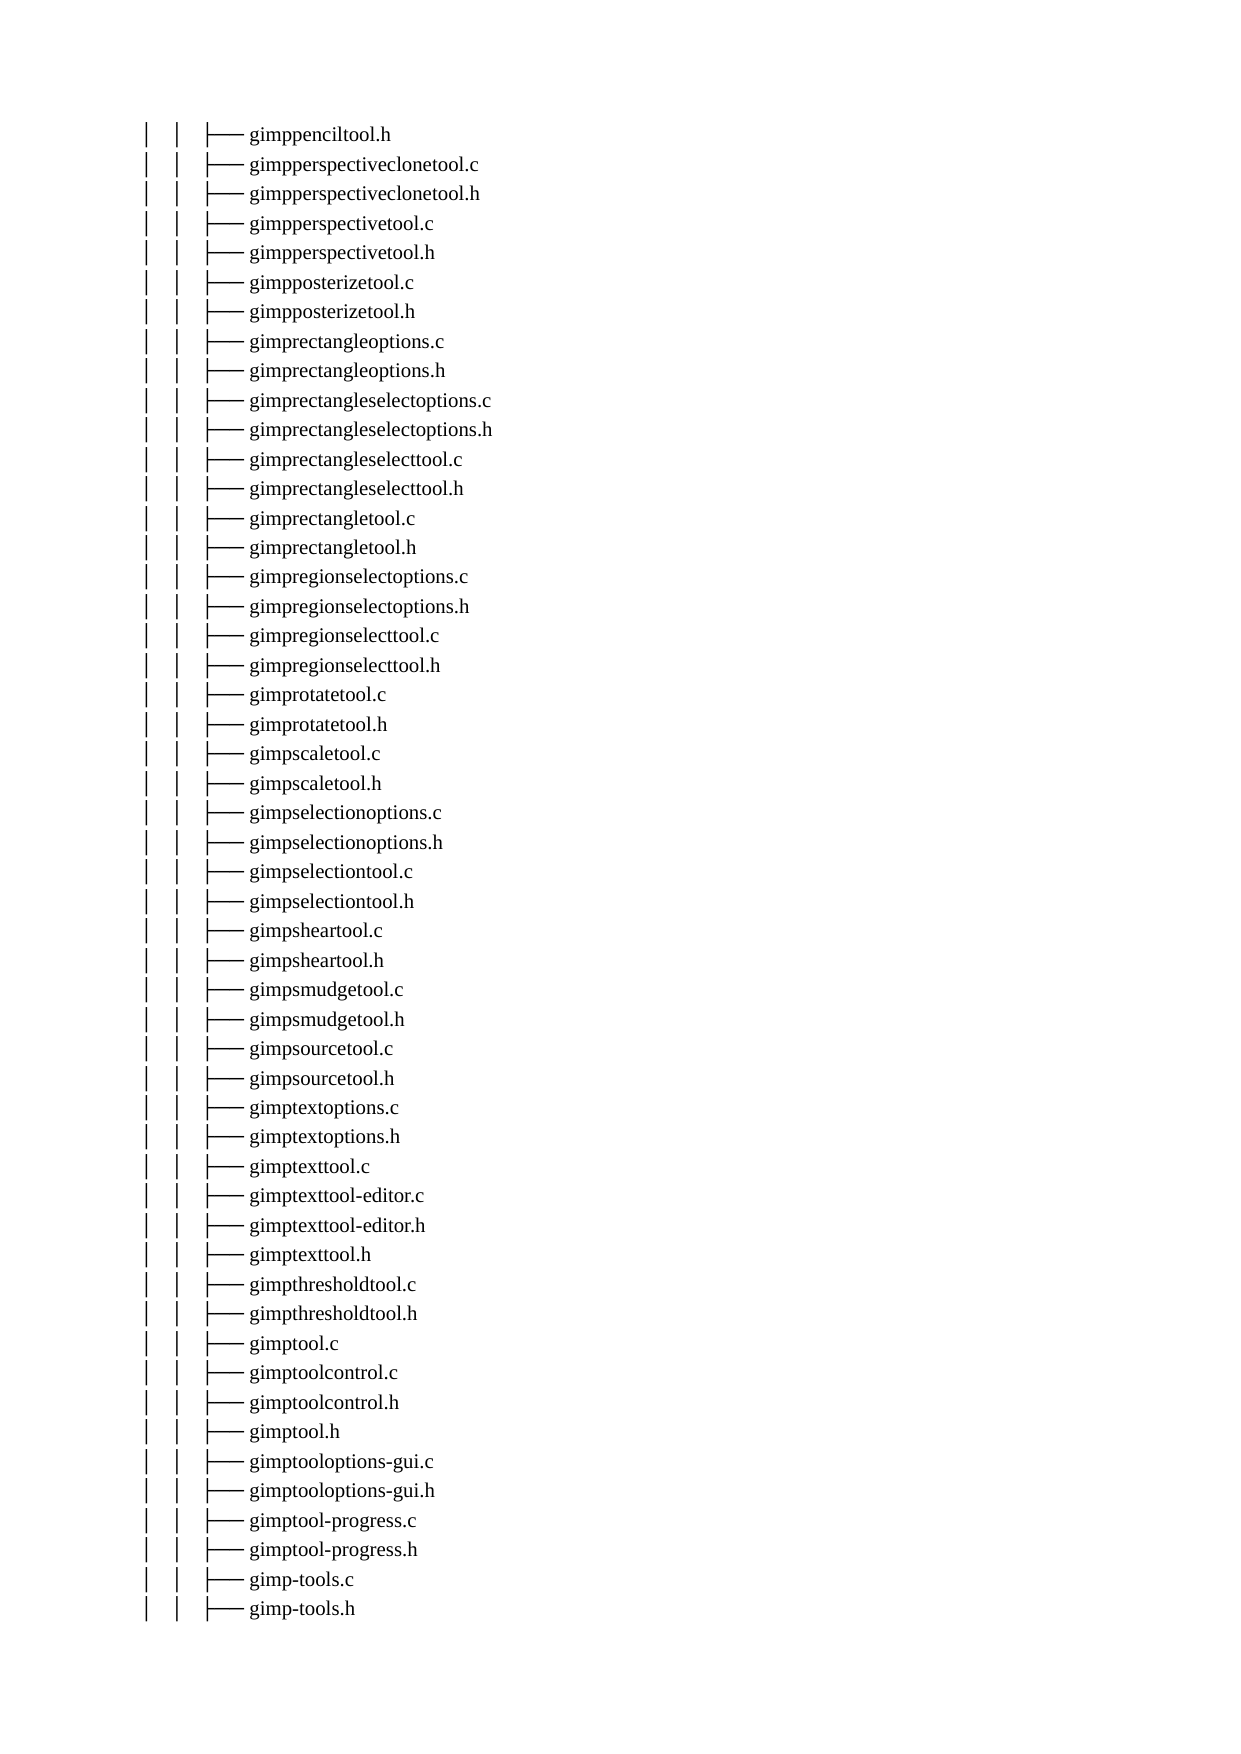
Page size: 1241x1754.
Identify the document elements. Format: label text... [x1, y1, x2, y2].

text │ │ ├── gimpregionselecttool.c [118, 619, 1122, 649]
text │ │ ├── gimp-tools.c [118, 1563, 1122, 1592]
text │ │ ├── gimpsourcetool.h [118, 1061, 1122, 1091]
text │ │ ├── gimptextoptions.h [118, 1120, 1122, 1150]
text │ │ ├── gimptextoptions.c [118, 1091, 1122, 1120]
text │ │ ├── gimpselectionoptions.c [118, 796, 1122, 826]
text │ │ ├── gimpscaletool.h [118, 767, 1122, 796]
text │ │ ├── gimpperspectiveclonetool.h [118, 177, 1122, 207]
text │ │ ├── gimpthresholdtool.h [118, 1297, 1122, 1327]
text │ │ ├── gimptoolcontrol.h [118, 1386, 1122, 1415]
text │ │ ├── gimpposterizetool.c [118, 266, 1122, 295]
text │ │ ├── gimptexttool.c [118, 1150, 1122, 1179]
text │ │ ├── gimpthresholdtool.c [118, 1268, 1122, 1297]
text │ │ ├── gimpregionselectoptions.c [118, 560, 1122, 590]
text │ │ ├── gimp-tools.h [118, 1592, 1122, 1622]
text │ │ ├── gimpperspectivetool.h [118, 236, 1122, 266]
text │ │ ├── gimptexttool.h [118, 1238, 1122, 1268]
text │ │ ├── gimpselectionoptions.h [118, 826, 1122, 855]
text │ │ ├── gimpsmudgetool.h [118, 1002, 1122, 1032]
text │ │ ├── gimprectangleselecttool.c [118, 442, 1122, 472]
text │ │ ├── gimptexttool-editor.c [118, 1179, 1122, 1209]
text │ │ ├── gimpscaletool.c [118, 737, 1122, 767]
text │ │ ├── gimptool.c [118, 1327, 1122, 1356]
text │ │ ├── gimprotatetool.c [118, 678, 1122, 708]
text │ │ ├── gimprectangleselecttool.h [118, 472, 1122, 501]
text │ │ ├── gimptooloptions-gui.c [118, 1445, 1122, 1474]
text │ │ ├── gimpsheartool.h [118, 943, 1122, 973]
text │ │ ├── gimprectangleoptions.h [118, 354, 1122, 383]
text │ │ ├── gimpperspectivetool.c [118, 207, 1122, 236]
text │ │ ├── gimprotatetool.h [118, 708, 1122, 737]
text │ │ ├── gimpregionselecttool.h [118, 649, 1122, 678]
text │ │ ├── gimpselectiontool.h [118, 884, 1122, 914]
text │ │ ├── gimpregionselectoptions.h [118, 590, 1122, 619]
text │ │ ├── gimpsmudgetool.c [118, 973, 1122, 1002]
text │ │ ├── gimptoolcontrol.c [118, 1356, 1122, 1386]
text │ │ ├── gimpselectiontool.c [118, 855, 1122, 884]
text │ │ ├── gimptool-progress.h [118, 1533, 1122, 1563]
text │ │ ├── gimptool-progress.c [118, 1504, 1122, 1533]
text │ │ ├── gimptexttool-editor.h [118, 1209, 1122, 1238]
text │ │ ├── gimptool.h [118, 1415, 1122, 1445]
text │ │ ├── gimprectangleoptions.c [118, 324, 1122, 354]
text │ │ ├── gimpsheartool.c [118, 914, 1122, 943]
text │ │ ├── gimprectangleselectoptions.c [118, 383, 1122, 413]
text │ │ ├── gimppenciltool.h [118, 118, 1122, 148]
text │ │ ├── gimpsourcetool.c [118, 1032, 1122, 1061]
text │ │ ├── gimprectangletool.c [118, 501, 1122, 531]
text │ │ ├── gimprectangleselectoptions.h [118, 413, 1122, 442]
text │ │ ├── gimptooloptions-gui.h [118, 1474, 1122, 1504]
text │ │ ├── gimpposterizetool.h [118, 295, 1122, 324]
text │ │ ├── gimpperspectiveclonetool.c [118, 148, 1122, 177]
text │ │ ├── gimprectangletool.h [118, 531, 1122, 560]
